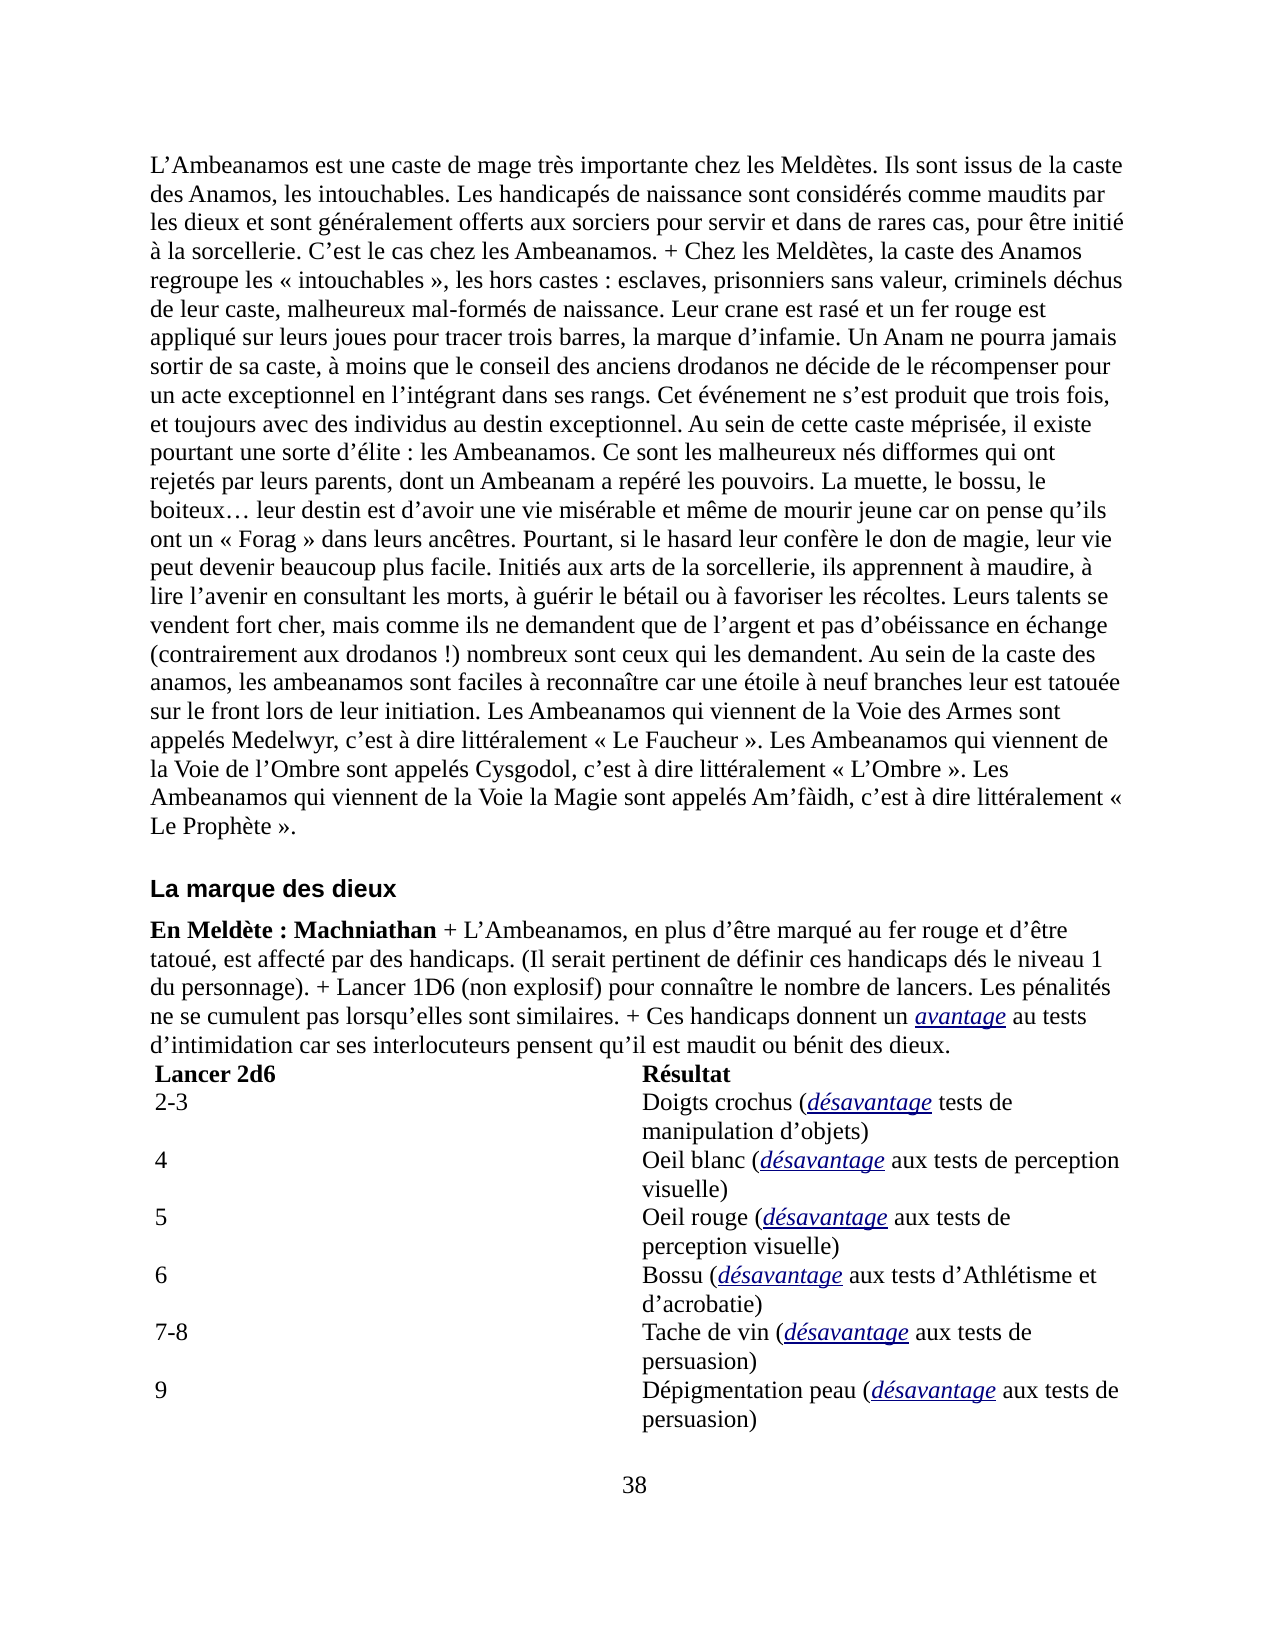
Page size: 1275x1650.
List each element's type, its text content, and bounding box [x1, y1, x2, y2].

table_cell Oeil rouge (désavantage aux tests de perception visuelle) [638, 1203, 1125, 1260]
table_cell Doigts crochus (désavantage tests de manipulation d’objets) [638, 1088, 1125, 1145]
table_cell 7-8 [150, 1318, 637, 1375]
text En Meldète : Machniathan + L’Ambeanamos, en plus d’être marqué au fer rouge et d’être tatoué, est affecté par des handicaps. (Il serait pertinent de définir ces handicaps dés le niveau 1 du personnage). + Lancer 1D6 (non explosif) pour connaître le nombre de lancers. Les pénalités ne se cumulent pas lorsqu’elles sont similaires. + Ces handicaps donnent un avantage au tests d’intimidation car ses interlocuteurs pensent qu’il est maudit ou bénit des dieux. [150, 915, 1125, 1059]
table_header Lancer 2d6 [150, 1059, 637, 1087]
subtitle La marque des dieux [150, 874, 1125, 902]
table_cell 5 [150, 1203, 637, 1260]
table_cell 6 [150, 1260, 637, 1317]
table_cell Oeil blanc (désavantage aux tests de perception visuelle) [638, 1145, 1125, 1202]
table_header Résultat [638, 1059, 1125, 1087]
table_cell 2-3 [150, 1088, 637, 1145]
text L’Ambeanamos est une caste de mage très importante chez les Meldètes. Ils sont issus de la caste des Anamos, les intouchables. Les handicapés de naissance sont considérés comme maudits par les dieux et sont généralement offerts aux sorciers pour servir et dans de rares cas, pour être initié à la sorcellerie. C’est le cas chez les Ambeanamos. + Chez les Meldètes, la caste des Anamos regroupe les « intouchables », les hors castes : esclaves, prisonniers sans valeur, criminels déchus de leur caste, malheureux mal-formés de naissance. Leur crane est rasé et un fer rouge est appliqué sur leurs joues pour tracer trois barres, la marque d’infamie. Un Anam ne pourra jamais sortir de sa caste, à moins que le conseil des anciens drodanos ne décide de le récompenser pour un acte exceptionnel en l’intégrant dans ses rangs. Cet événement ne s’est produit que trois fois, et toujours avec des individus au destin exceptionnel. Au sein de cette caste méprisée, il existe pourtant une sorte d’élite : les Ambeanamos. Ce sont les malheureux nés difformes qui ont rejetés par leurs parents, dont un Ambeanam a repéré les pouvoirs. La muette, le bossu, le boiteux…​ leur destin est d’avoir une vie misérable et même de mourir jeune car on pense qu’ils ont un « Forag » dans leurs ancêtres. Pourtant, si le hasard leur confère le don de magie, leur vie peut devenir beaucoup plus facile. Initiés aux arts de la sorcellerie, ils apprennent à maudire, à lire l’avenir en consultant les morts, à guérir le bétail ou à favoriser les récoltes. Leurs talents se vendent fort cher, mais comme ils ne demandent que de l’argent et pas d’obéissance en échange (contrairement aux drodanos !) nombreux sont ceux qui les demandent. Au sein de la caste des anamos, les ambeanamos sont faciles à reconnaître car une étoile à neuf branches leur est tatouée sur le front lors de leur initiation. Les Ambeanamos qui viennent de la Voie des Armes sont appelés Medelwyr, c’est à dire littéralement « Le Faucheur ». Les Ambeanamos qui viennent de la Voie de l’Ombre sont appelés Cysgodol, c’est à dire littéralement « L’Ombre ». Les Ambeanamos qui viennent de la Voie la Magie sont appelés Am’fàidh, c’est à dire littéralement « Le Prophète ». [150, 150, 1125, 840]
table_cell 4 [150, 1145, 637, 1202]
table_cell 9 [150, 1375, 637, 1432]
table_cell Dépigmentation peau (désavantage aux tests de persuasion) [638, 1375, 1125, 1432]
table_cell Bossu (désavantage aux tests d’Athlétisme et d’acrobatie) [638, 1260, 1125, 1317]
table_cell Tache de vin (désavantage aux tests de persuasion) [638, 1318, 1125, 1375]
